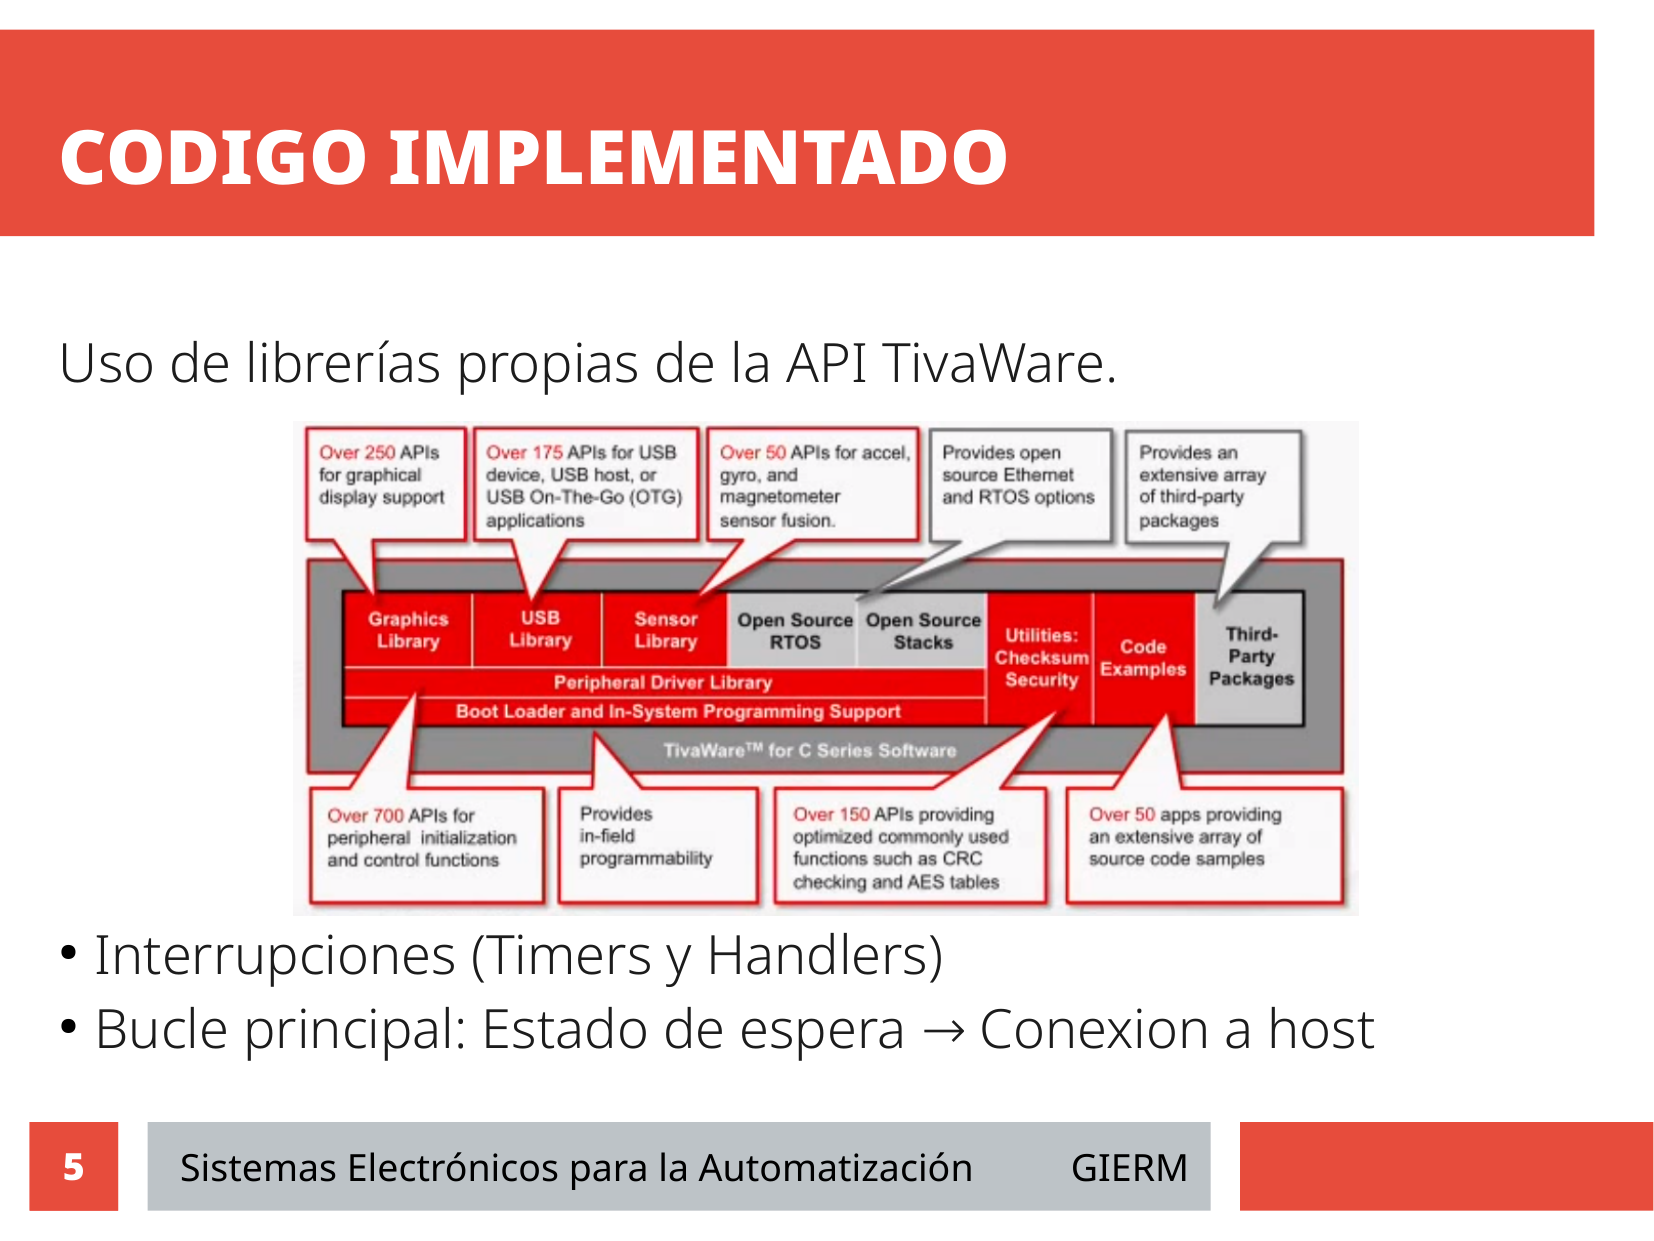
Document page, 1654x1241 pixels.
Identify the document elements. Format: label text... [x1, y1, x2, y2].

title CODIGO IMPLEMENTADO [59, 59, 1595, 207]
subtitle Uso de librerías propias de la API TivaWare. Interrupciones (Timers y Handlers) Bucle principal: Estado de espera → Conexion a host [59, 324, 1565, 1093]
picture [293, 421, 1359, 916]
text_box Sistemas Electrónicos para la Automatización GIERM [165, 1133, 1203, 1203]
